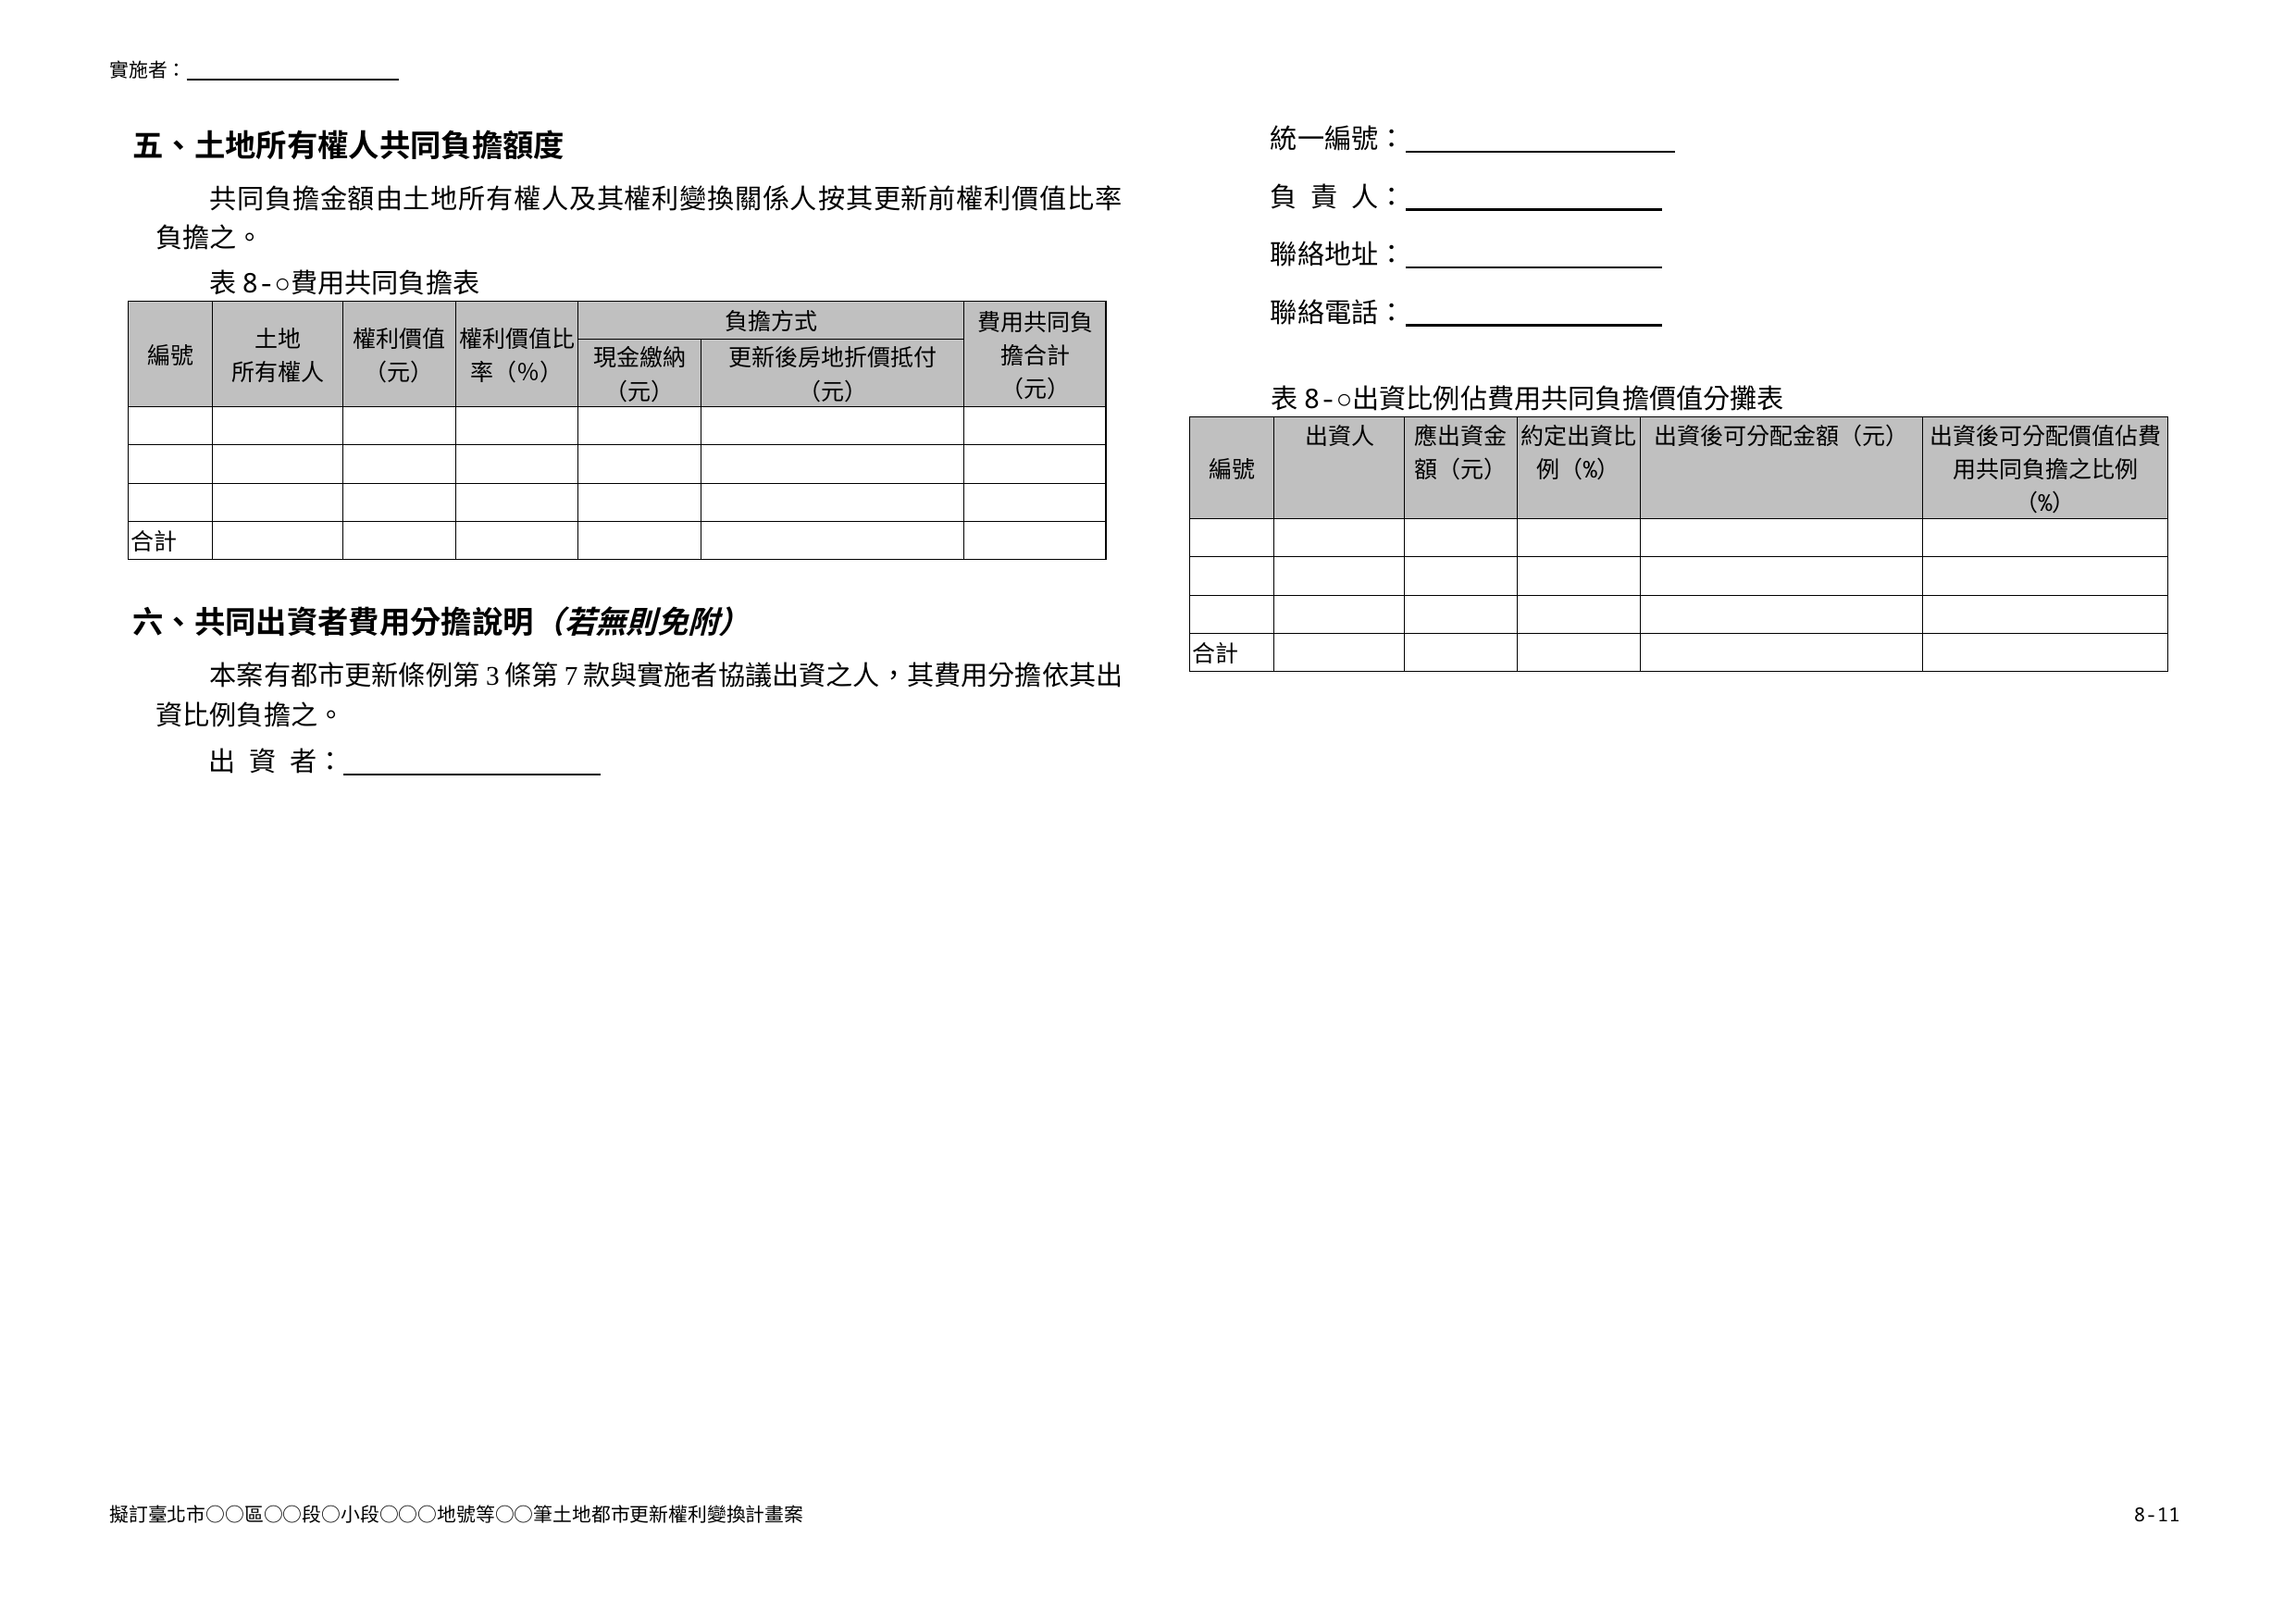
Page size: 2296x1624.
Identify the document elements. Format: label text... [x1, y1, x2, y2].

table_cell [578, 445, 701, 483]
text 出 資 者： [208, 744, 1124, 778]
table_header 土地 所有權人 [213, 302, 342, 406]
table_cell [964, 522, 1105, 559]
table_cell 合計 [129, 522, 212, 559]
table_cell [343, 407, 455, 444]
table_header 權利價值 （元） [343, 302, 455, 406]
table_cell [213, 484, 342, 521]
table_cell [343, 445, 455, 483]
table_cell [1518, 596, 1640, 632]
table_cell [964, 407, 1105, 444]
text 聯絡地址： [1271, 237, 2186, 271]
table_cell [1923, 596, 2167, 632]
table_cell [1641, 634, 1922, 671]
table_cell [1190, 519, 1273, 556]
table_cell [213, 445, 342, 483]
table_cell [213, 522, 342, 559]
table_cell [701, 445, 963, 483]
table_header 費用共同負擔合計 （元） [964, 302, 1105, 406]
table_cell 合計 [1190, 634, 1273, 671]
table_cell 現金繳納（元） [578, 340, 701, 406]
table_cell [578, 484, 701, 521]
table_cell [343, 484, 455, 521]
table_header 編號 [129, 302, 212, 406]
table_cell [1518, 557, 1640, 594]
table_cell [1274, 634, 1404, 671]
table_cell [1405, 519, 1517, 556]
text 負 責 人： [1271, 179, 2186, 214]
table_cell [1405, 634, 1517, 671]
table_header 出資後可分配價值佔費用共同負擔之比例（%） [1923, 417, 2167, 518]
table_cell [1274, 519, 1404, 556]
table_header 編號 [1190, 417, 1273, 518]
table_cell [129, 484, 212, 521]
table_header 負擔方式 [578, 302, 963, 339]
table_cell [1405, 557, 1517, 594]
table_cell [1641, 557, 1922, 594]
table_cell [1274, 596, 1404, 632]
table_header 出資後可分配金額（元） [1641, 417, 1922, 518]
table_header 應出資金額（元） [1405, 417, 1517, 518]
table_cell [701, 484, 963, 521]
table_cell [1641, 519, 1922, 556]
table_cell [1518, 519, 1640, 556]
table_cell [578, 522, 701, 559]
text 表8-○費用共同負擔表 [155, 261, 1124, 300]
text 聯絡電話： [1271, 294, 2186, 329]
table_cell [964, 445, 1105, 483]
table_cell [701, 407, 963, 444]
table_cell [1518, 634, 1640, 671]
table_cell [456, 407, 577, 444]
table_cell [1923, 557, 2167, 594]
table_cell [456, 522, 577, 559]
text 五、土地所有權人共同負擔額度 [132, 121, 1124, 166]
table_cell [129, 407, 212, 444]
table_cell [1405, 596, 1517, 632]
text 表8-○出資比例佔費用共同負擔價值分攤表 [1217, 378, 2186, 416]
table_cell [343, 522, 455, 559]
text 統一編號： [1271, 121, 2186, 155]
table_cell [1274, 557, 1404, 594]
table_header 約定出資比例（%） [1518, 417, 1640, 518]
table_cell 更新後房地折價抵付（元） [701, 340, 963, 406]
text 六、共同出資者費用分擔說明（若無則免附） [132, 598, 1124, 642]
table_cell [1641, 596, 1922, 632]
table_cell [1190, 596, 1273, 632]
table_header 出資人 [1274, 417, 1404, 518]
table_cell [456, 484, 577, 521]
table_cell [1190, 557, 1273, 594]
table_cell [213, 407, 342, 444]
table_header 權利價值比率（％） [456, 302, 577, 406]
table_cell [1923, 634, 2167, 671]
table_cell [129, 445, 212, 483]
table_cell [578, 407, 701, 444]
text 共同負擔金額由土地所有權人及其權利變換關係人按其更新前權利價值比率負擔之。 [155, 177, 1124, 255]
text 本案有都市更新條例第3條第7款與實施者協議出資之人，其費用分擔依其出資比例負擔之。 [155, 654, 1124, 732]
table_cell [456, 445, 577, 483]
table_cell [1923, 519, 2167, 556]
table_cell [701, 522, 963, 559]
table_cell [964, 484, 1105, 521]
